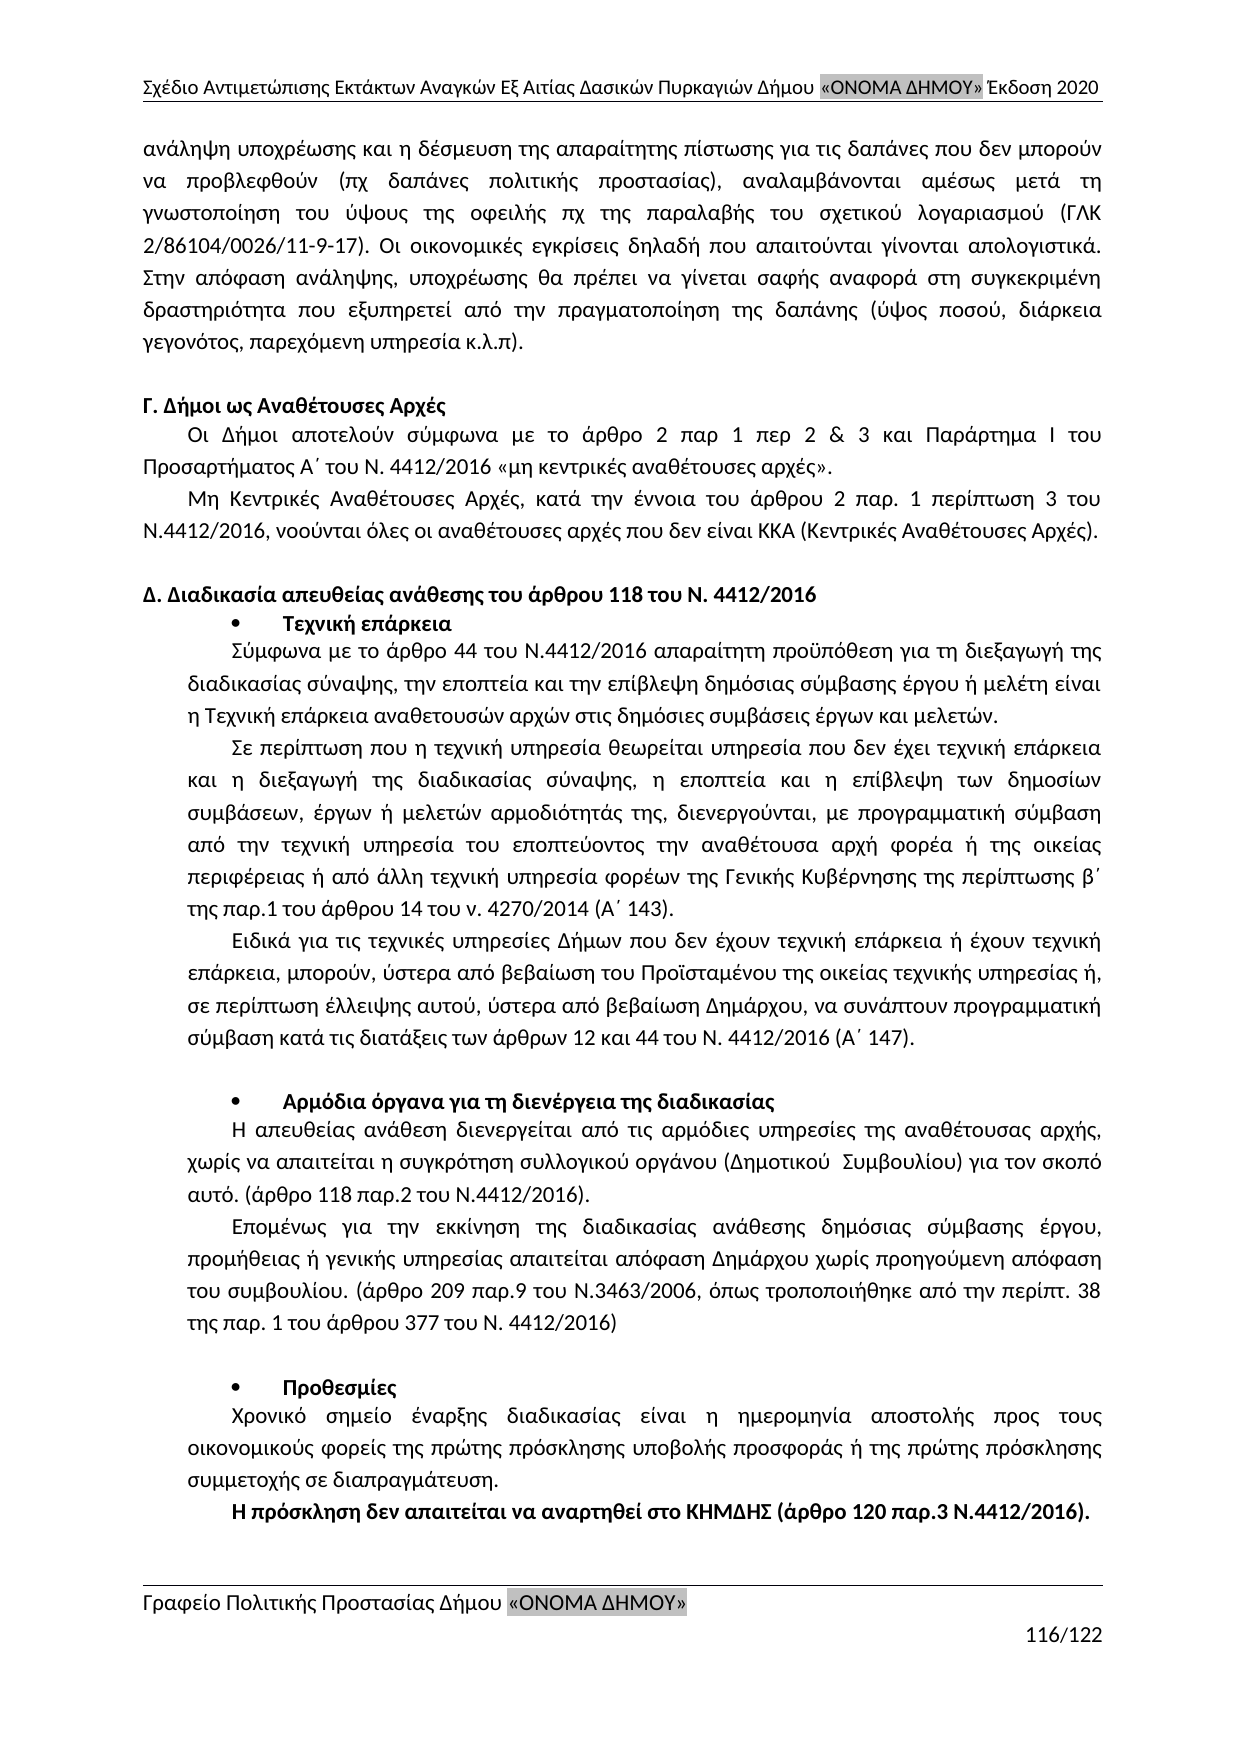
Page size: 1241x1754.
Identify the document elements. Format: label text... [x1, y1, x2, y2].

text Σύμφωνα με το άρθρο 44 του Ν.4412/2016 απαραίτητη προϋπόθεση για τη διεξαγωγή της διαδικασίας σύναψης, την εποπτεία και την επίβλεψη δημόσιας σύμβασης έργου ή μελέτη είναι η Τεχνική επάρκεια αναθετουσών αρχών στις δημόσιες συμβάσεις έργων και μελετών. [187, 637, 1103, 729]
text Ειδικά για τις τεχνικές υπηρεσίες Δήμων που δεν έχουν τεχνική επάρκεια ή έχουν τεχνική επάρκεια, μπορούν, ύστερα από βεβαίωση του Προϊσταμένου της οικείας τεχνικής υπηρεσίας ή, σε περίπτωση έλλειψης αυτού, ύστερα από βεβαίωση Δημάρχου, να συνάπτουν προγραμματική σύμβαση κατά τις διατάξεις των άρθρων 12 και 44 του Ν. 4412/2016 (Α΄ 147). [187, 926, 1103, 1051]
text ανάληψη υποχρέωσης και η δέσμευση της απαραίτητης πίστωσης για τις δαπάνες που δεν μπορούν να προβλεφθούν (πχ δαπάνες πολιτικής προστασίας), αναλαμβάνονται αμέσως μετά τη γνωστοποίηση του ύψους της οφειλής πχ της παραλαβής του σχετικού λογαριασμού (ΓΛΚ 2/86104/0026/11-9-17). Οι οικονομικές εγκρίσεις δηλαδή που απαιτούνται γίνονται απολογιστικά. Στην απόφαση ανάληψης, υποχρέωσης θα πρέπει να γίνεται σαφής αναφορά στη συγκεκριμένη δραστηριότητα που εξυπηρετεί από την πραγματοποίηση της δαπάνης (ύψος ποσού, διάρκεια γεγονότος, παρεχόμενη υπηρεσία κ.λ.π). [143, 134, 1103, 355]
list Τεχνική επάρκεια [187, 609, 1107, 637]
text Οι Δήμοι αποτελούν σύμφωνα με το άρθρο 2 παρ 1 περ 2 & 3 και Παράρτημα I του Προσαρτήματος Α΄ του Ν. 4412/2016 «μη κεντρικές αναθέτουσες αρχές». [143, 420, 1103, 480]
text Η πρόσκληση δεν απαιτείται να αναρτηθεί στο ΚΗΜΔΗΣ (άρθρο 120 παρ.3 Ν.4412/2016). [187, 1497, 1103, 1525]
list Αρμόδια όργανα για τη διενέργεια της διαδικασίας [187, 1087, 1107, 1115]
text Χρονικό σημείο έναρξης διαδικασίας είναι η ημερομηνία αποστολής προς τους οικονομικούς φορείς της πρώτης πρόσκλησης υποβολής προσφοράς ή της πρώτης πρόσκλησης συμμετοχής σε διαπραγμάτευση. [187, 1401, 1103, 1493]
text Σε περίπτωση που η τεχνική υπηρεσία θεωρείται υπηρεσία που δεν έχει τεχνική επάρκεια και η διεξαγωγή της διαδικασίας σύναψης, η εποπτεία και η επίβλεψη των δημοσίων συμβάσεων, έργων ή μελετών αρμοδιότητάς της, διενεργούνται, με προγραμματική σύμβαση από την τεχνική υπηρεσία του εποπτεύοντος την αναθέτουσα αρχή φορέα ή της οικείας περιφέρειας ή από άλλη τεχνική υπηρεσία φορέων της Γενικής Κυβέρνησης της περίπτωσης β΄ της παρ.1 του άρθρου 14 του ν. 4270/2014 (Α΄ 143). [187, 733, 1103, 922]
text Μη Κεντρικές Αναθέτουσες Αρχές, κατά την έννοια του άρθρου 2 παρ. 1 περίπτωση 3 του Ν.4412/2016, νοούνται όλες οι αναθέτουσες αρχές που δεν είναι ΚΚΑ (Κεντρικές Αναθέτουσες Αρχές). [143, 484, 1103, 544]
text Η απευθείας ανάθεση διενεργείται από τις αρμόδιες υπηρεσίες της αναθέτουσας αρχής, χωρίς να απαιτείται η συγκρότηση συλλογικού οργάνου (Δημοτικού Συμβουλίου) για τον σκοπό αυτό. (άρθρο 118 παρ.2 του Ν.4412/2016). [187, 1115, 1103, 1208]
text Γ. Δήμοι ως Αναθέτουσες Αρχές [143, 392, 1103, 420]
text Δ. Διαδικασία απευθείας ανάθεσης του άρθρου 118 του Ν. 4412/2016 [143, 581, 1103, 609]
text Επομένως για την εκκίνηση της διαδικασίας ανάθεσης δημόσιας σύμβασης έργου, προμήθειας ή γενικής υπηρεσίας απαιτείται απόφαση Δημάρχου χωρίς προηγούμενη απόφαση του συμβουλίου. (άρθρο 209 παρ.9 του Ν.3463/2006, όπως τροποποιήθηκε από την περίπτ. 38 της παρ. 1 του άρθρου 377 του Ν. 4412/2016) [187, 1212, 1103, 1336]
list Προθεσμίες [187, 1373, 1107, 1401]
